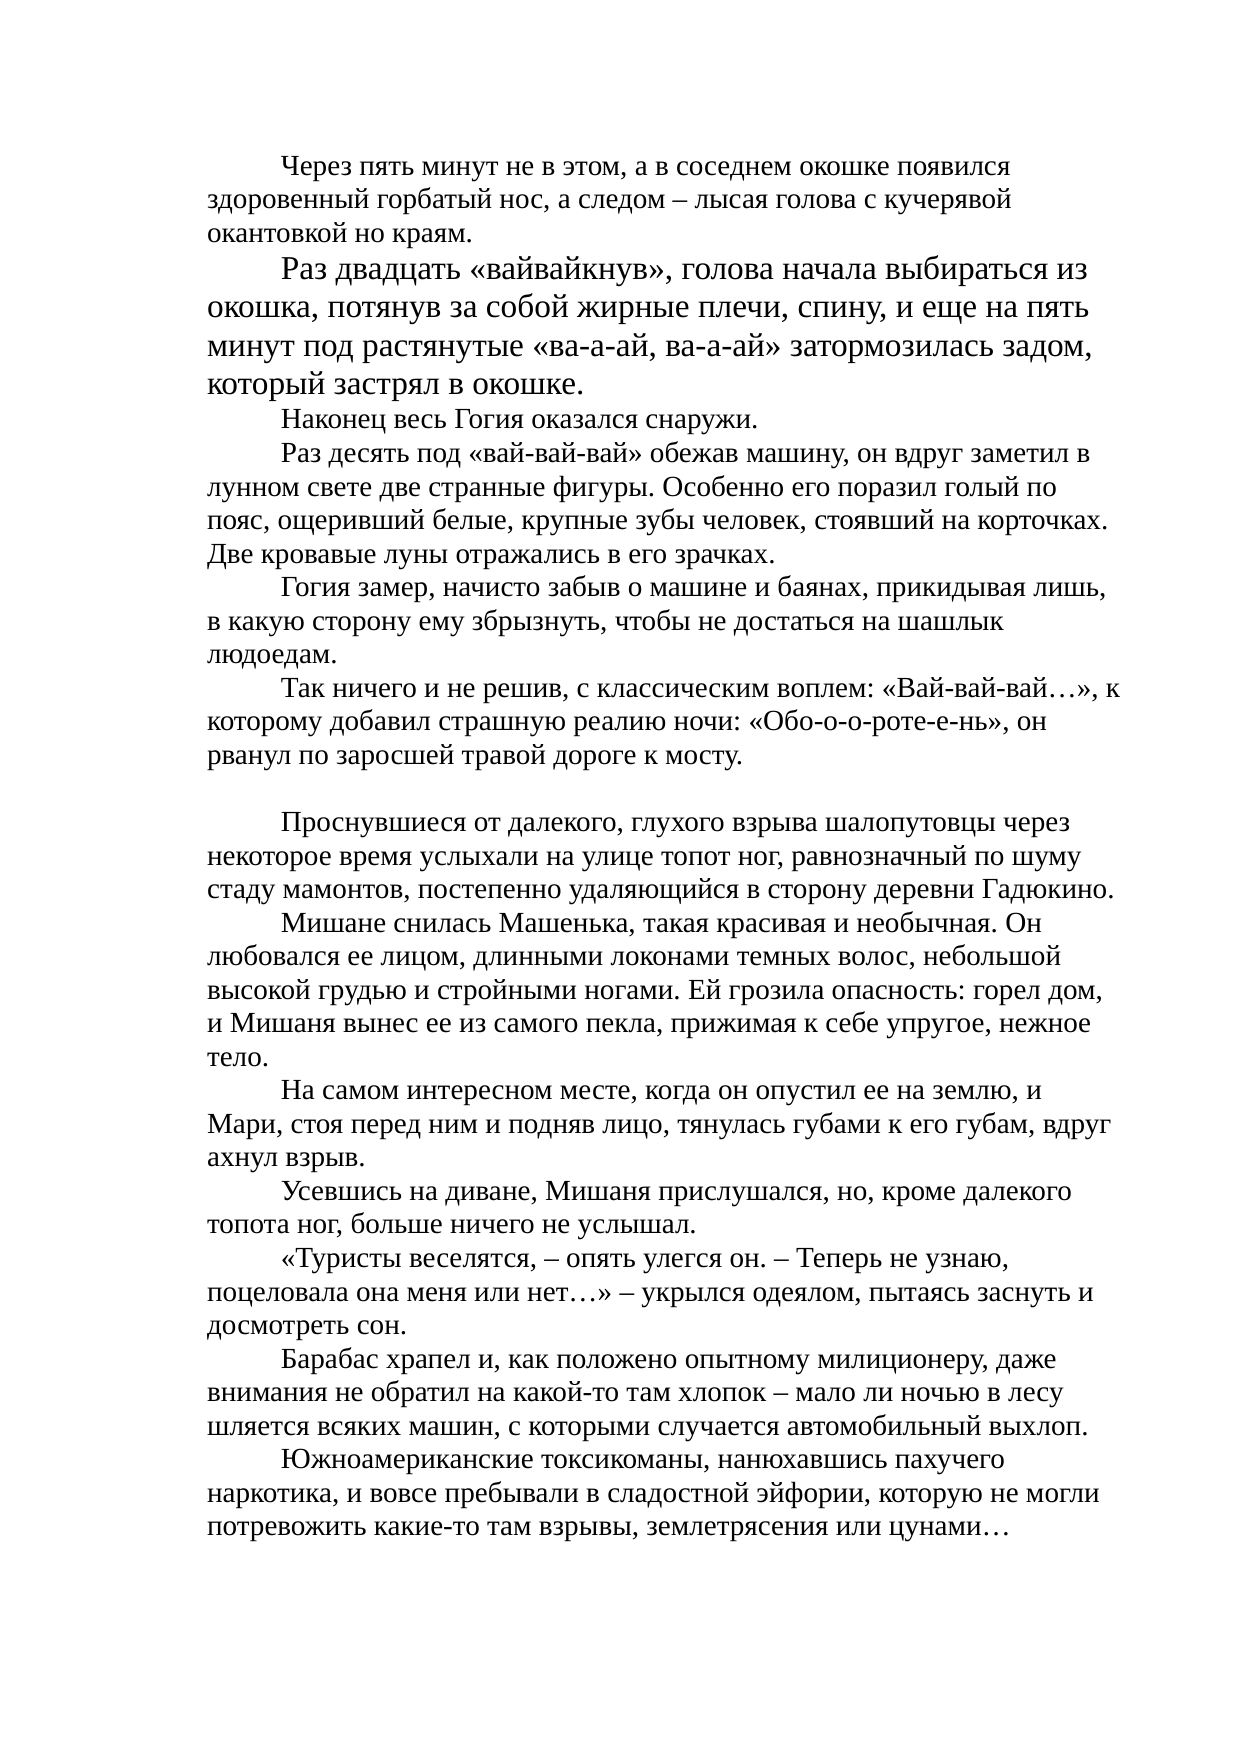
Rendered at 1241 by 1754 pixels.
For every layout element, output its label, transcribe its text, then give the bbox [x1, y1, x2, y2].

text Так ничего и не решив, с классическим воплем: «Вай-вай-вай…», к которому добавил страшную реалию ночи: «Обо-о-о-роте-е-нь», он рванул по заросшей травой дороге к мосту. [207, 670, 1122, 771]
text На самом интересном месте, когда он опустил ее на землю, и Мари, стоя перед ним и подняв лицо, тянулась губами к его губам, вдруг ахнул взрыв. [207, 1072, 1122, 1173]
text Гогия замер, начисто забыв о машине и баянах, прикидывая лишь, в какую сторону ему збрызнуть, чтобы не достаться на шашлык людоедам. [207, 569, 1122, 670]
text Наконец весь Гогия оказался снаружи. [207, 402, 1122, 435]
text Раз десять под «вай-вай-вай» обежав машину, он вдруг заметил в лунном свете две странные фигуры. Особенно его поразил голый по пояс, ощеривший белые, крупные зубы человек, стоявший на корточках. Две кровавые луны отражались в его зрачках. [207, 435, 1122, 569]
text Мишане снилась Машенька, такая красивая и необычная. Он любовался ее лицом, длинными локонами темных волос, небольшой высокой грудью и стройными ногами. Ей грозила опасность: горел дом, и Мишаня вынес ее из самого пекла, прижимая к себе упругое, нежное тело. [207, 905, 1122, 1072]
text Усевшись на диване, Мишаня прислушался, но, кроме далекого топота ног, больше ничего не услышал. [207, 1173, 1122, 1240]
text Проснувшиеся от далекого, глухого взрыва шалопутовцы через некоторое время услыхали на улице топот ног, равнозначный по шуму стаду мамонтов, постепенно удаляющийся в сторону деревни Гадюкино. [207, 804, 1122, 905]
text Через пять минут не в этом, а в соседнем окошке появился здоровенный горбатый нос, а следом – лысая голова с кучерявой окантовкой но краям. [207, 148, 1122, 248]
text Южноамериканские токсикоманы, нанюхавшись пахучего наркотика, и вовсе пребывали в сладостной эйфории, которую не могли потревожить какие-то там взрывы, землетрясения или цунами… [207, 1441, 1122, 1542]
text Раз двадцать «вайвайкнув», голова начала выбираться из окошка, потянув за собой жирные плечи, спину, и еще на пять минут под растянутые «ва-а-ай, ва-а-ай» затормозилась задом, который застрял в окошке. [207, 248, 1122, 402]
text «Туристы веселятся, – опять улегся он. – Теперь не узнаю, поцеловала она меня или нет…» – укрылся одеялом, пытаясь заснуть и досмотреть сон. [207, 1240, 1122, 1341]
text Барабас храпел и, как положено опытному милиционеру, даже внимания не обратил на какой-то там хлопок – мало ли ночью в лесу шляется всяких машин, с которыми случается автомобильный выхлоп. [207, 1341, 1122, 1441]
